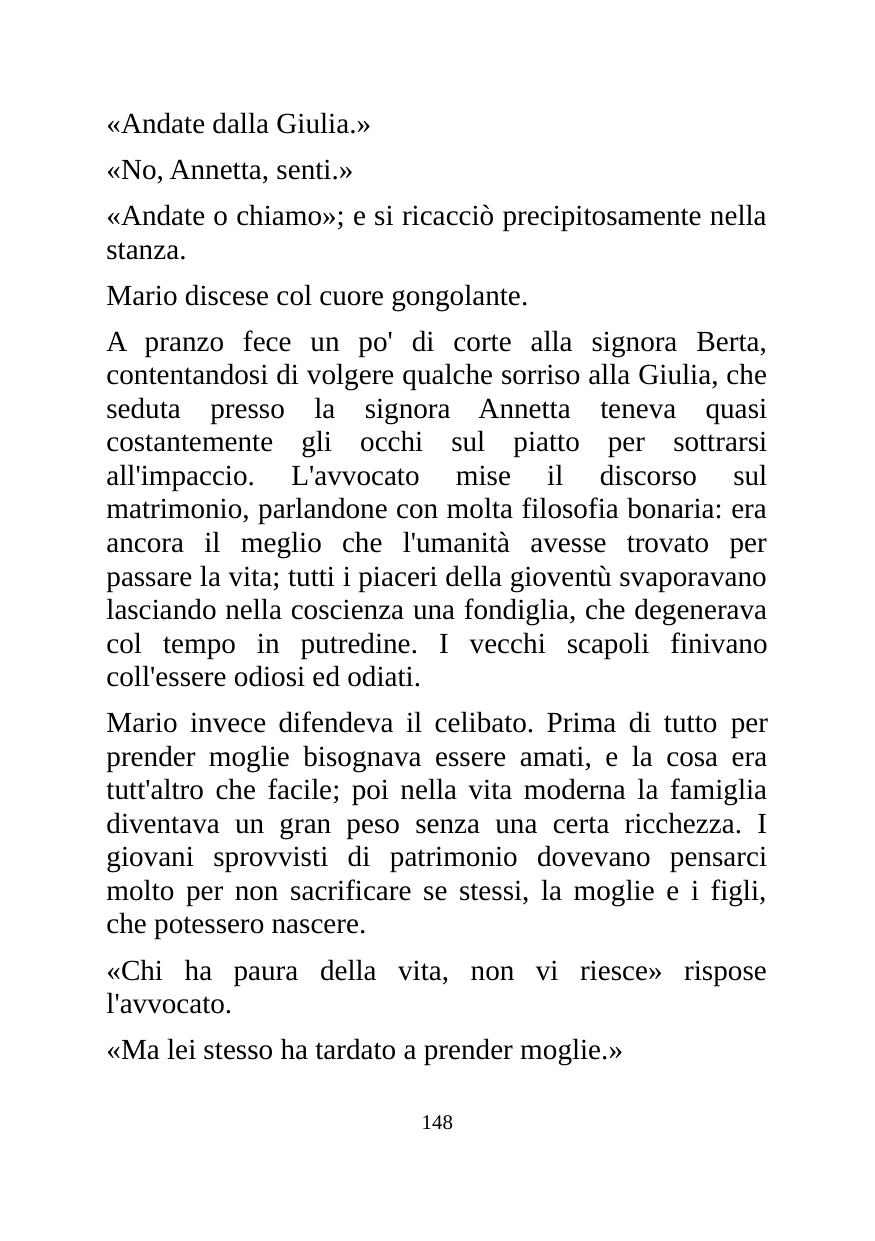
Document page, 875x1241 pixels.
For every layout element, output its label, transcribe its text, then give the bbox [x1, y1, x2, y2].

text Mario invece difendeva il celibato. Prima di tutto per prender moglie bisognava essere amati, e la cosa era tutt'altro che facile; poi nella vita moderna la famiglia diventava un gran peso senza una certa ricchezza. I giovani sprovvisti di patrimonio dovevano pensarci molto per non sacrificare se stessi, la moglie e i figli, che potessero nascere. [106, 705, 768, 940]
text «Andate dalla Giulia.» [106, 106, 768, 140]
text «Andate o chiamo»; e si ricacciò precipitosamente nella stanza. [106, 198, 768, 265]
text «Ma lei stesso ha tardato a prender moglie.» [106, 1032, 768, 1066]
text «No, Annetta, senti.» [106, 152, 768, 186]
text «Chi ha paura della vita, non vi riesce» rispose l'avvocato. [106, 953, 768, 1020]
text Mario discese col cuore gongolante. [106, 278, 768, 311]
text A pranzo fece un po' di corte alla signora Berta, contentandosi di volgere qualche sorriso alla Giulia, che seduta presso la signora Annetta teneva quasi costantemente gli occhi sul piatto per sottrarsi all'impaccio. L'avvocato mise il discorso sul matrimonio, parlandone con molta filosofia bonaria: era ancora il meglio che l'umanità avesse trovato per passare la vita; tutti i piaceri della gioventù svaporavano lasciando nella coscienza una fondiglia, che degenerava col tempo in putredine. I vecchi scapoli finivano coll'essere odiosi ed odiati. [106, 324, 768, 693]
